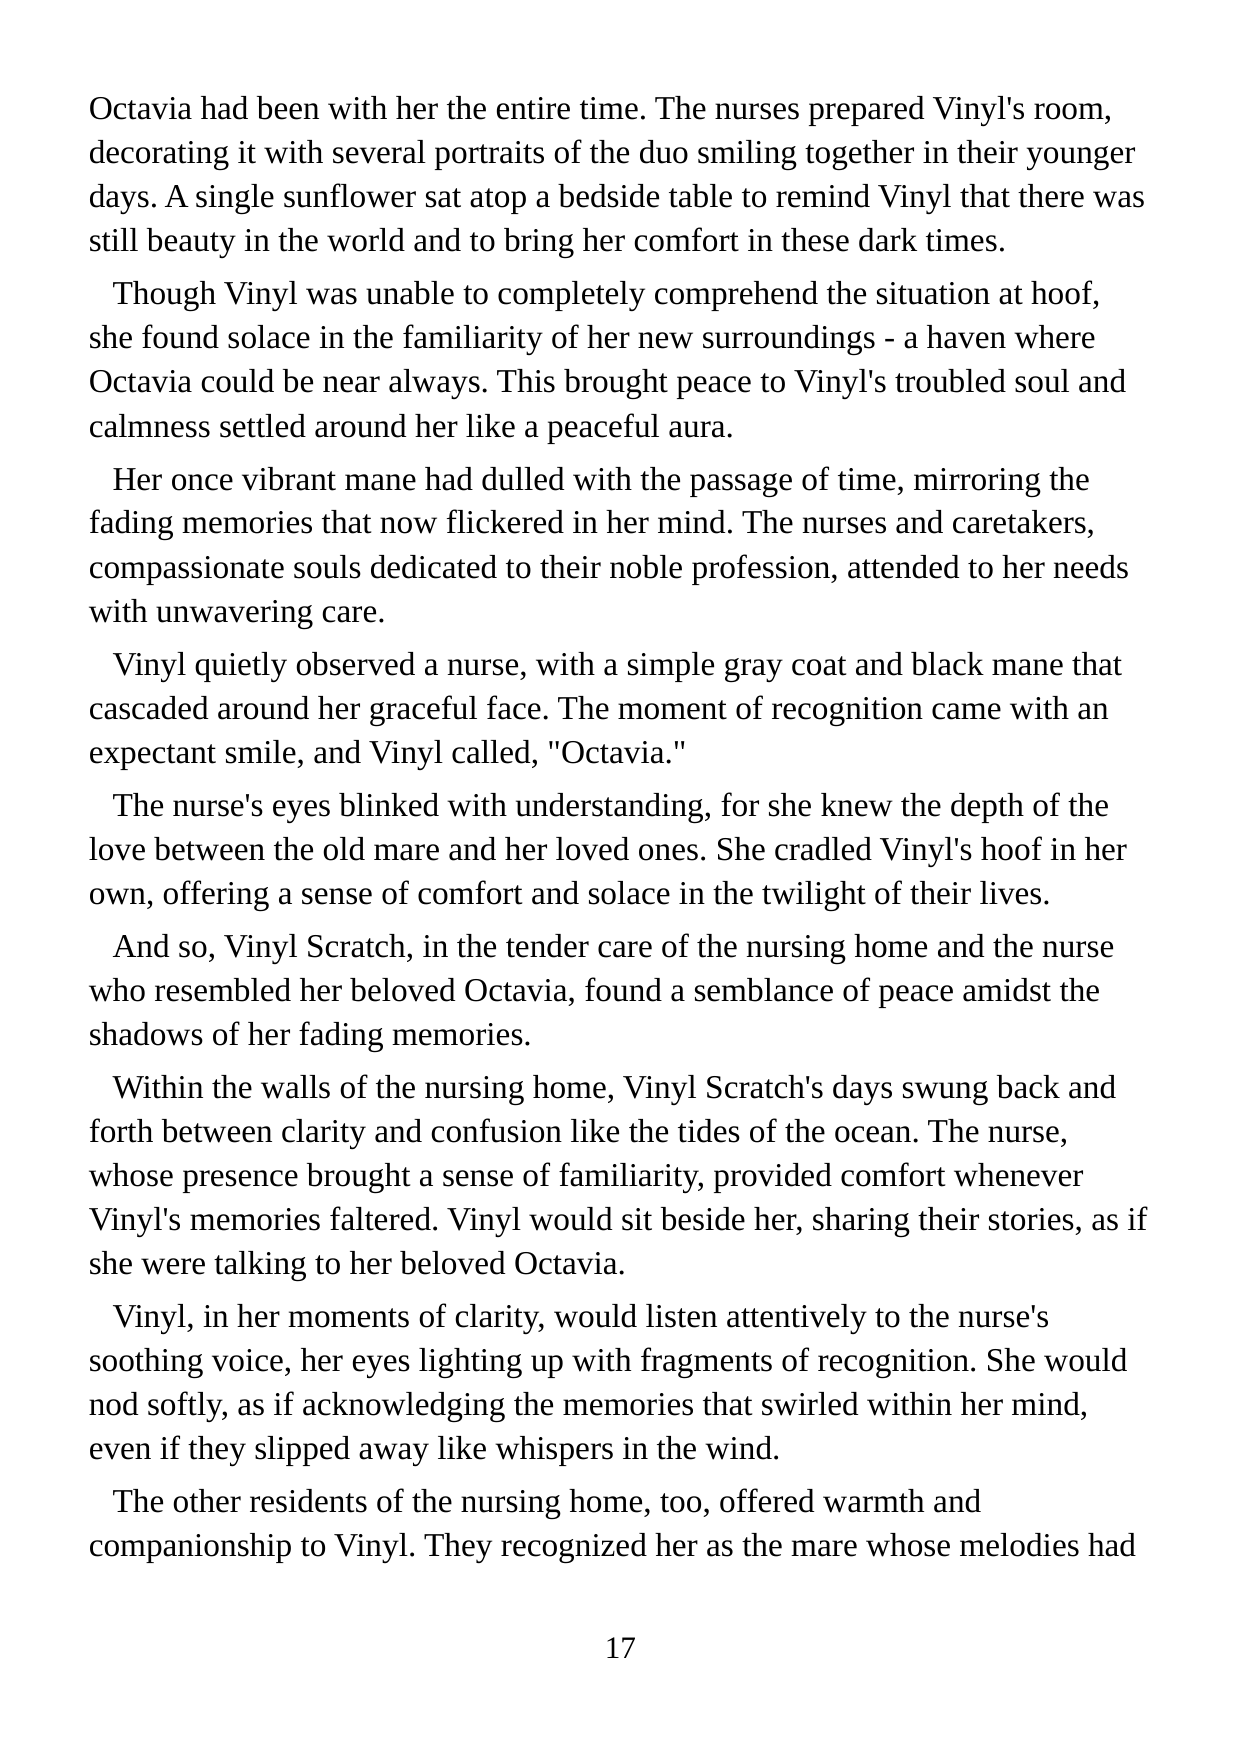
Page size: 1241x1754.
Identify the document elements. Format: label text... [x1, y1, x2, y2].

text The other residents of the nursing home, too, offered warmth and companionship to Vinyl. They recognized her as the mare whose melodies had [88, 1481, 1152, 1564]
text Octavia had been with her the entire time. The nurses prepared Vinyl's room, decorating it with several portraits of the duo smiling together in their younger days. A single sunflower sat atop a bedside table to remind Vinyl that there was still beauty in the world and to bring her comfort in these dark times. [88, 88, 1152, 259]
text Her once vibrant mane had dulled with the passage of time, mirroring the fading memories that now flickered in her mind. The nurses and caretakers, compassionate souls dedicated to their noble profession, attended to her needs with unwavering care. [88, 459, 1152, 629]
text Vinyl, in her moments of clarity, would listen attentively to the nurse's soothing voice, her eyes lighting up with fragments of recognition. She would nod softly, as if acknowledging the memories that swirled within her mind, even if they slipped away like whispers in the wind. [88, 1296, 1152, 1467]
text The nurse's eyes blinked with understanding, for she knew the depth of the love between the old mare and her loved ones. She cradled Vinyl's hoof in her own, offering a sense of comfort and solace in the twilight of their lives. [88, 785, 1152, 911]
text Vinyl quietly observed a nurse, with a simple gray coat and black mane that cascaded around her graceful face. The moment of recognition came with an expectant smile, and Vinyl called, "Octavia." [88, 644, 1152, 770]
text Though Vinyl was unable to completely comprehend the situation at hoof, she found solace in the familiarity of her new surroundings - a haven where Octavia could be near always. This brought peace to Vinyl's troubled soul and calmness settled around her like a peaceful aura. [88, 274, 1152, 444]
text And so, Vinyl Scratch, in the tender care of the nursing home and the nurse who resembled her beloved Octavia, found a semblance of peace amidst the shadows of her fading memories. [88, 926, 1152, 1052]
text Within the walls of the nursing home, Vinyl Scratch's days swung back and forth between clarity and confusion like the tides of the ocean. The nurse, whose presence brought a sense of familiarity, provided comfort whenever Vinyl's memories faltered. Vinyl would sit beside her, sharing their stories, as if she were talking to her beloved Octavia. [88, 1067, 1152, 1282]
